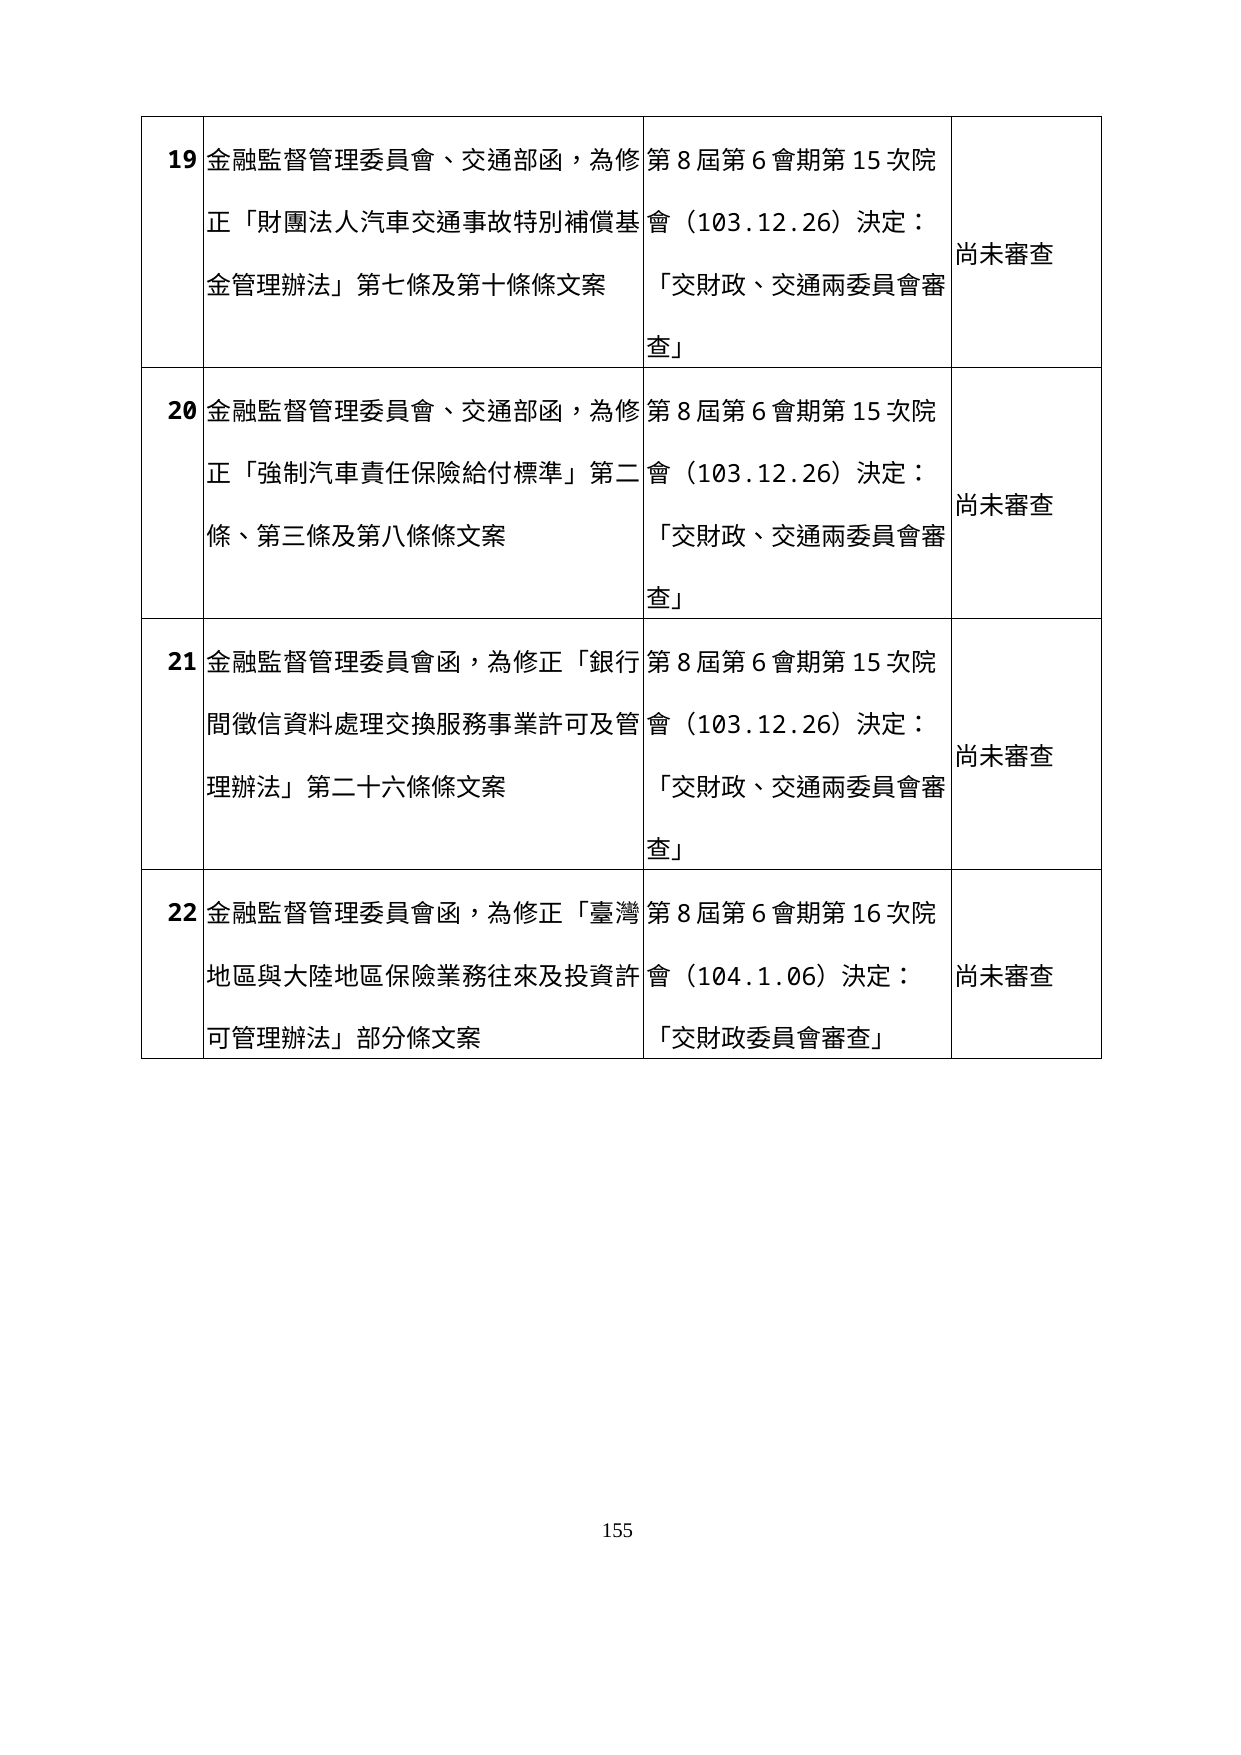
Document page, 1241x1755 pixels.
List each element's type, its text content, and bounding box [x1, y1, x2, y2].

table_cell 第8屆第6會期第15次院會（103.12.26）決定：「交財政、交通兩委員會審查」 [644, 368, 951, 618]
table_cell [142, 870, 203, 1057]
table_cell [142, 368, 203, 618]
table_cell [142, 619, 203, 869]
table_cell 尚未審查 [952, 117, 1101, 367]
table_cell 尚未審查 [952, 368, 1101, 618]
table_cell 金融監督管理委員會、交通部函，為修正「強制汽車責任保險給付標準」第二條、第三條及第八條條文案 [204, 368, 643, 618]
table_cell [142, 117, 203, 367]
table_cell 第8屆第6會期第15次院會（103.12.26）決定：「交財政、交通兩委員會審查」 [644, 117, 951, 367]
table_cell 尚未審查 [952, 870, 1101, 1057]
table_cell 第8屆第6會期第16次院會（104.1.06）決定：「交財政委員會審查」 [644, 870, 951, 1057]
table_cell 尚未審查 [952, 619, 1101, 869]
table_cell 金融監督管理委員會函，為修正「銀行間徵信資料處理交換服務事業許可及管理辦法」第二十六條條文案 [204, 619, 643, 869]
table_cell 金融監督管理委員會函，為修正「臺灣地區與大陸地區保險業務往來及投資許可管理辦法」部分條文案 [204, 870, 643, 1057]
table_cell 金融監督管理委員會、交通部函，為修正「財團法人汽車交通事故特別補償基金管理辦法」第七條及第十條條文案 [204, 117, 643, 367]
table_cell 第8屆第6會期第15次院會（103.12.26）決定：「交財政、交通兩委員會審查」 [644, 619, 951, 869]
